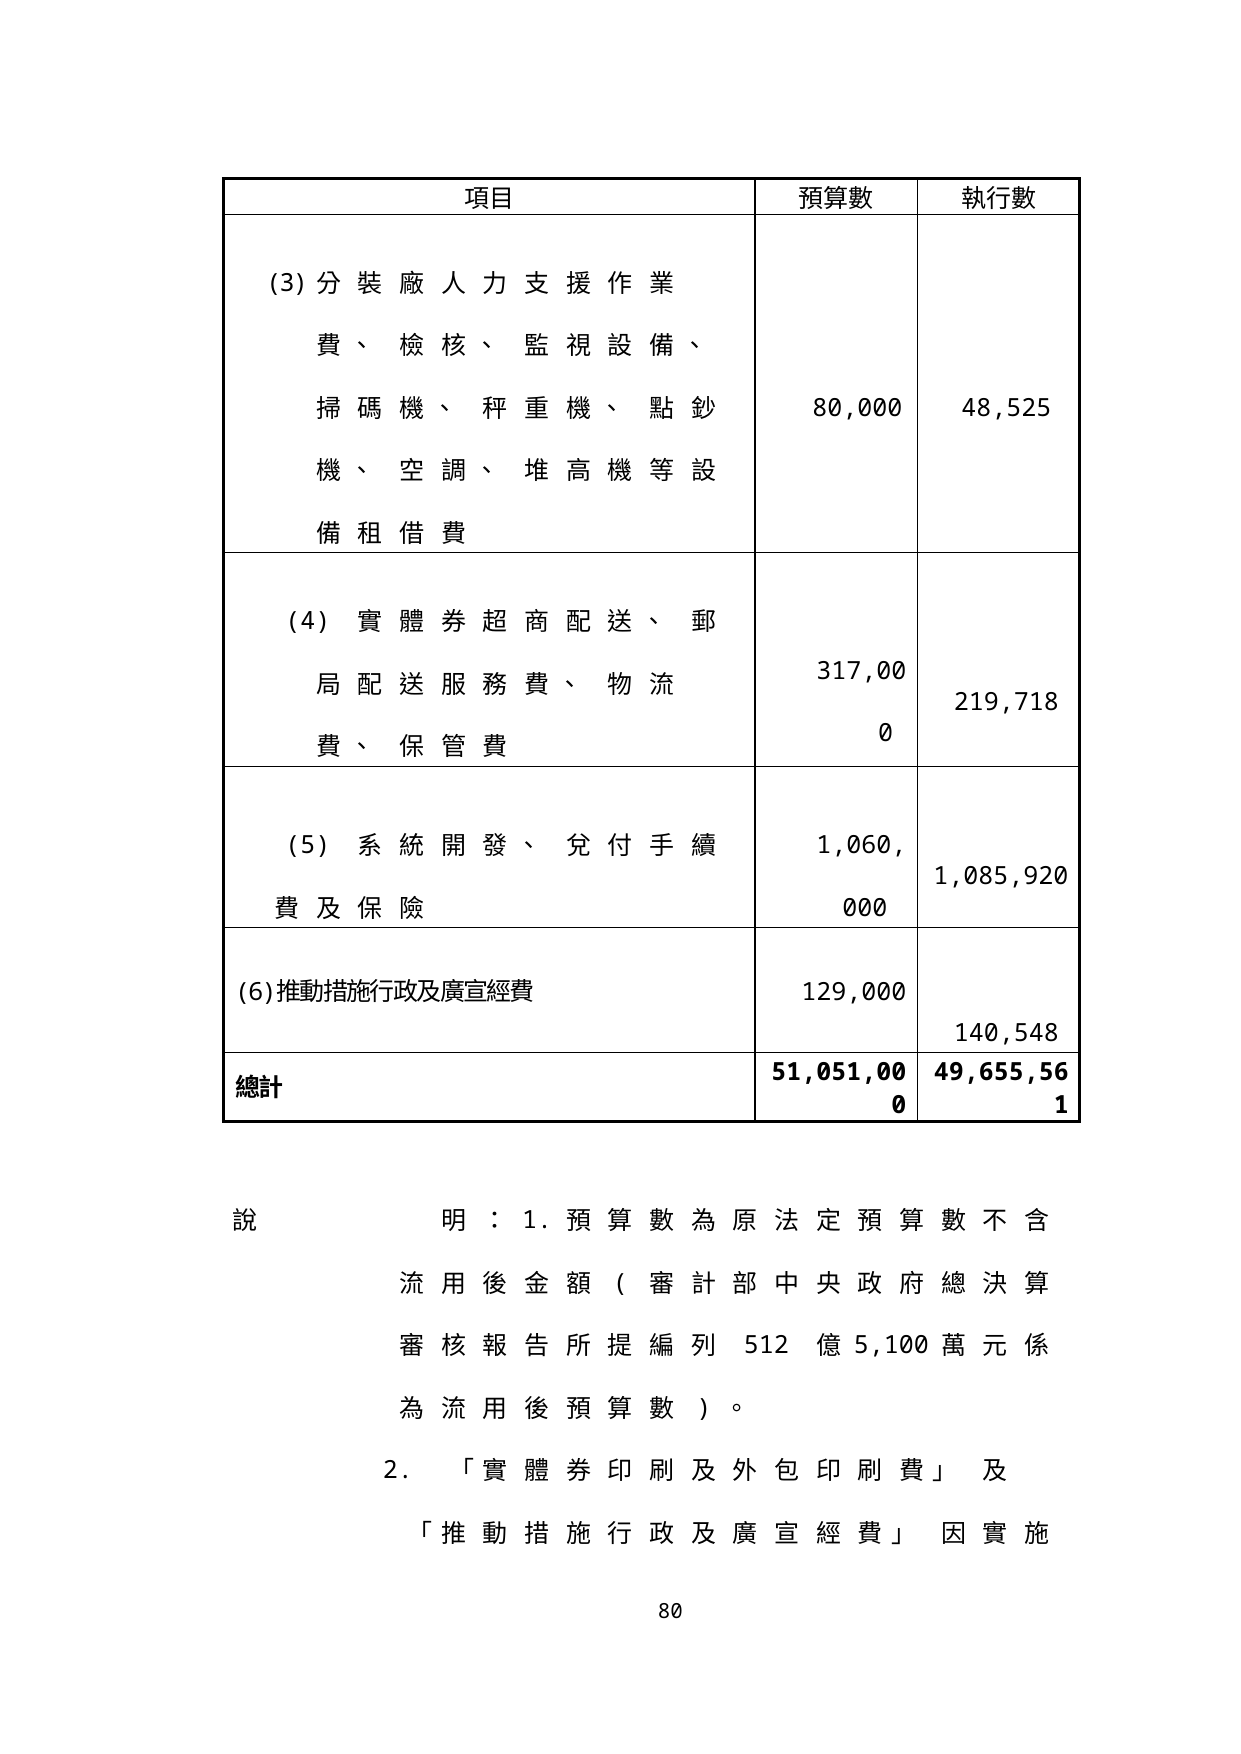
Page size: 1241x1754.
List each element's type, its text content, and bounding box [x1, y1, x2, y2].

table_cell 1,060,000 [756, 767, 917, 927]
table_cell (6)推動措施行政及廣宣經費 [225, 928, 754, 1052]
table_header 項目 [225, 180, 754, 214]
table_cell 1,085,920 [918, 767, 1078, 927]
table_cell 49,655,561 [918, 1053, 1078, 1120]
table_cell (4)實體券超商配送、郵局配送服務費、物流費、保管費 [225, 553, 754, 766]
table_cell (5)系統開發、兌付手續費及保險 [225, 767, 754, 927]
table_cell 48,525 [918, 215, 1078, 552]
table_cell 51,051,000 [756, 1053, 917, 1120]
table_cell 129,000 [756, 928, 917, 1052]
table_cell 140,548 [918, 928, 1078, 1052]
table_cell 總計 [225, 1053, 754, 1120]
table_cell 80,000 [756, 215, 917, 552]
table_cell (3)分裝廠人力支援作業費、檢核、監視設備、掃碼機、秤重機、點鈔機、空調、堆高機等設備租借費 [225, 215, 754, 552]
text 2.「實體券印刷及外包印刷費」及「推動措施行政及廣宣經費」因實施 [183, 1427, 1058, 1552]
table_header 預算數 [756, 180, 917, 214]
table_cell 317,000 [756, 553, 917, 766]
table_cell 219,718 [918, 553, 1078, 766]
table_header 執行數 [918, 180, 1078, 214]
text 說 明：1.預算數為原法定預算數不含流用後金額(審計部中央政府總決算審核報告所提編列512億5,100萬元係為流用後預算數)。 [183, 1177, 1058, 1427]
